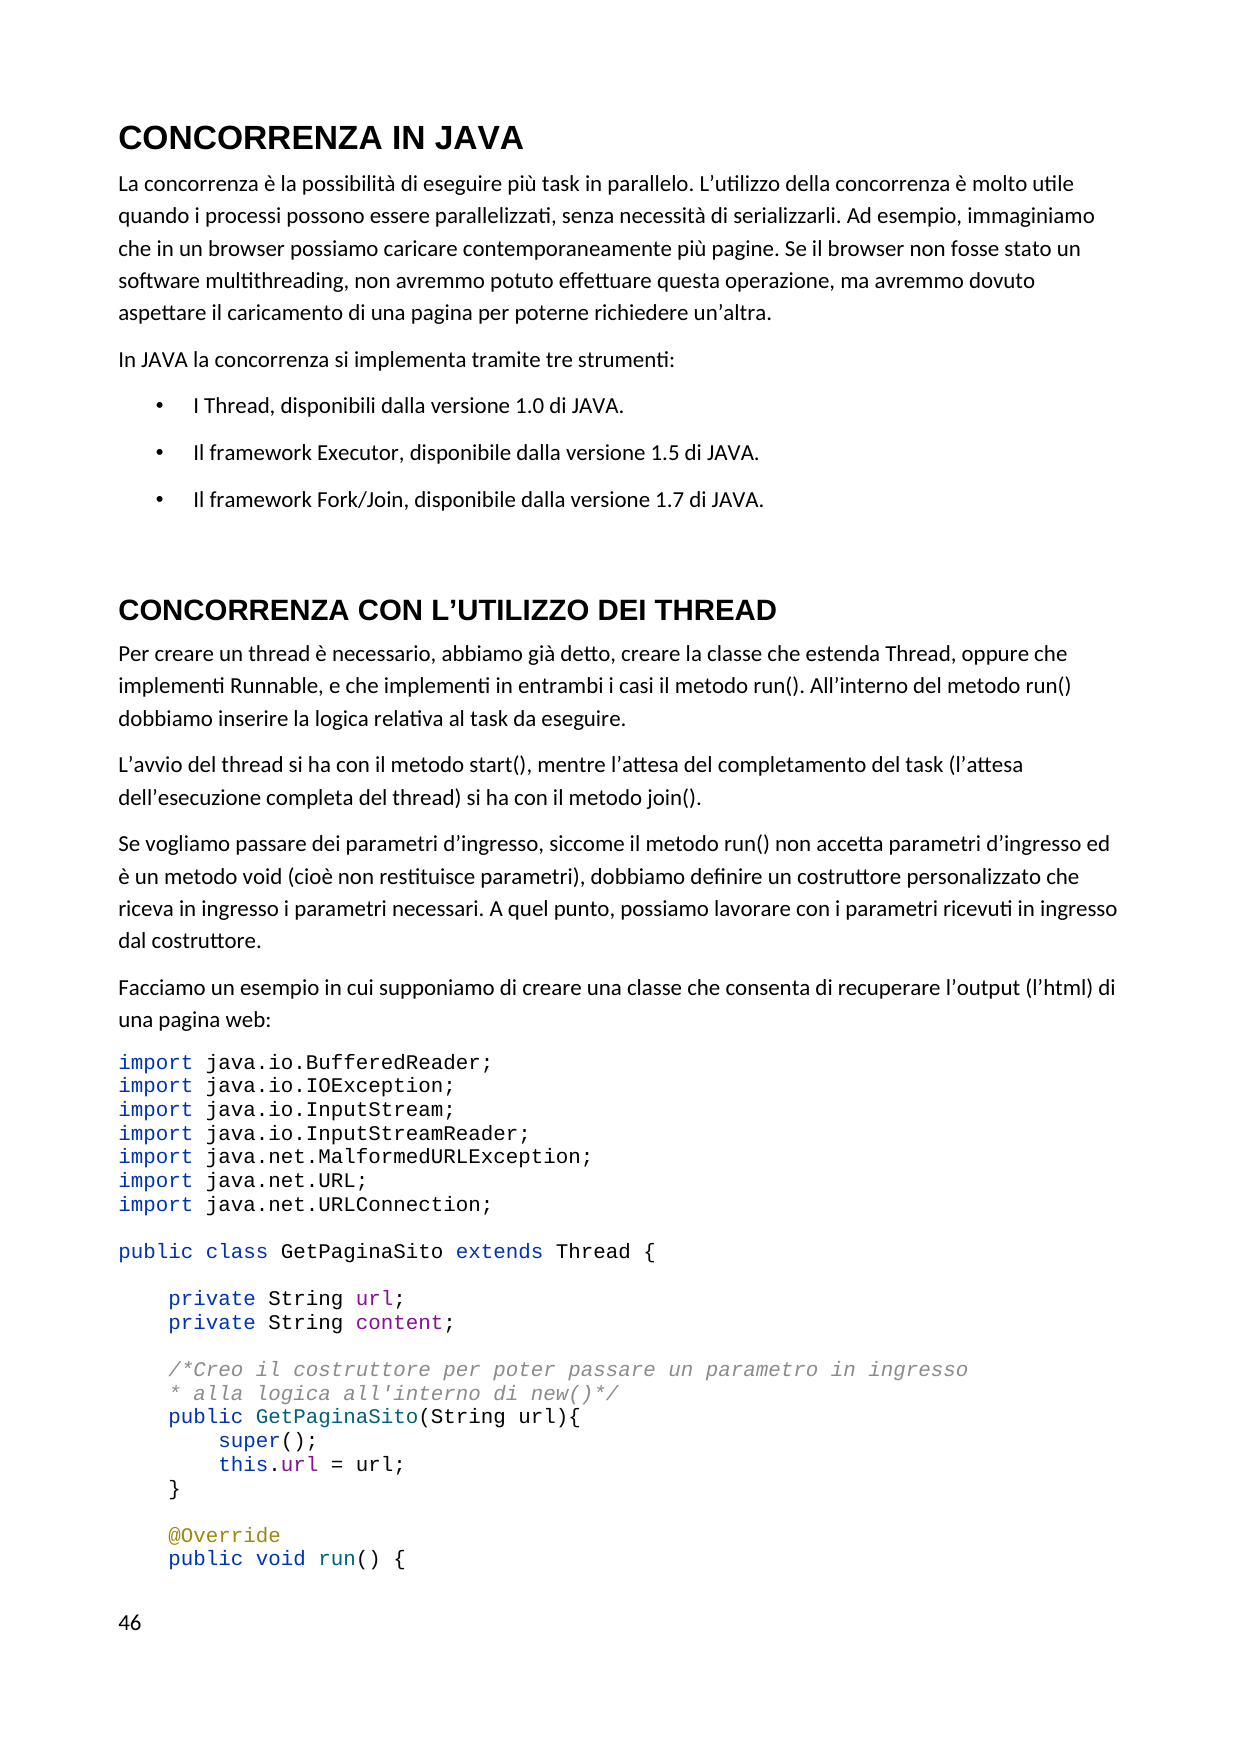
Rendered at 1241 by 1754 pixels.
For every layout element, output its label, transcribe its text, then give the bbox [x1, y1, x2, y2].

list Il framework Fork/Join, disponibile dalla versione 1.7 di JAVA. [156, 485, 1122, 513]
text Se vogliamo passare dei parametri d’ingresso, siccome il metodo run() non accetta parametri d’ingresso ed è un metodo void (cioè non restituisce parametri), dobbiamo definire un costruttore personalizzato che riceva in ingresso i parametri necessari. A quel punto, possiamo lavorare con i parametri ricevuti in ingresso dal costruttore. [118, 829, 1122, 954]
text L’avvio del thread si ha con il metodo start(), mentre l’attesa del completamento del task (l’attesa dell’esecuzione completa del thread) si ha con il metodo join(). [118, 751, 1122, 811]
text In JAVA la concorrenza si implementa tramite tre strumenti: [118, 345, 1122, 373]
text import java.io.BufferedReader; import java.io.IOException; import java.io.InputStream; import java.io.InputStreamReader; import java.net.MalformedURLException; import java.net.URL; import java.net.URLConnection; public class GetPaginaSito extends Thread { private String url; private String content; /*Creo il costruttore per poter passare un parametro in ingresso * alla logica all'interno di new()*/ public GetPaginaSito(String url){ super(); this.url = url; } @Override public void run() { [118, 1052, 1122, 1572]
text La concorrenza è la possibilità di eseguire più task in parallelo. L’utilizzo della concorrenza è molto utile quando i processi possono essere parallelizzati, senza necessità di serializzarli. Ad esempio, immaginiamo che in un browser possiamo caricare contemporaneamente più pagine. Se il browser non fosse stato un software multithreading, non avremmo potuto effettuare questa operazione, ma avremmo dovuto aspettare il caricamento di una pagina per poterne richiedere un’altra. [118, 169, 1122, 326]
text Facciamo un esempio in cui supponiamo di creare una classe che consenta di recuperare l’output (l’html) di una pagina web: [118, 973, 1122, 1033]
subtitle CONCORRENZA CON L’UTILIZZO DEI THREAD [118, 593, 1122, 627]
list Il framework Executor, disponibile dalla versione 1.5 di JAVA. [156, 438, 1122, 466]
subtitle CONCORRENZA IN JAVA [118, 118, 1122, 157]
text Per creare un thread è necessario, abbiamo già detto, creare la classe che estenda Thread, oppure che implementi Runnable, e che implementi in entrambi i casi il metodo run(). All’interno del metodo run() dobbiamo inserire la logica relativa al task da eseguire. [118, 639, 1122, 732]
list I Thread, disponibili dalla versione 1.0 di JAVA. [156, 392, 1122, 419]
